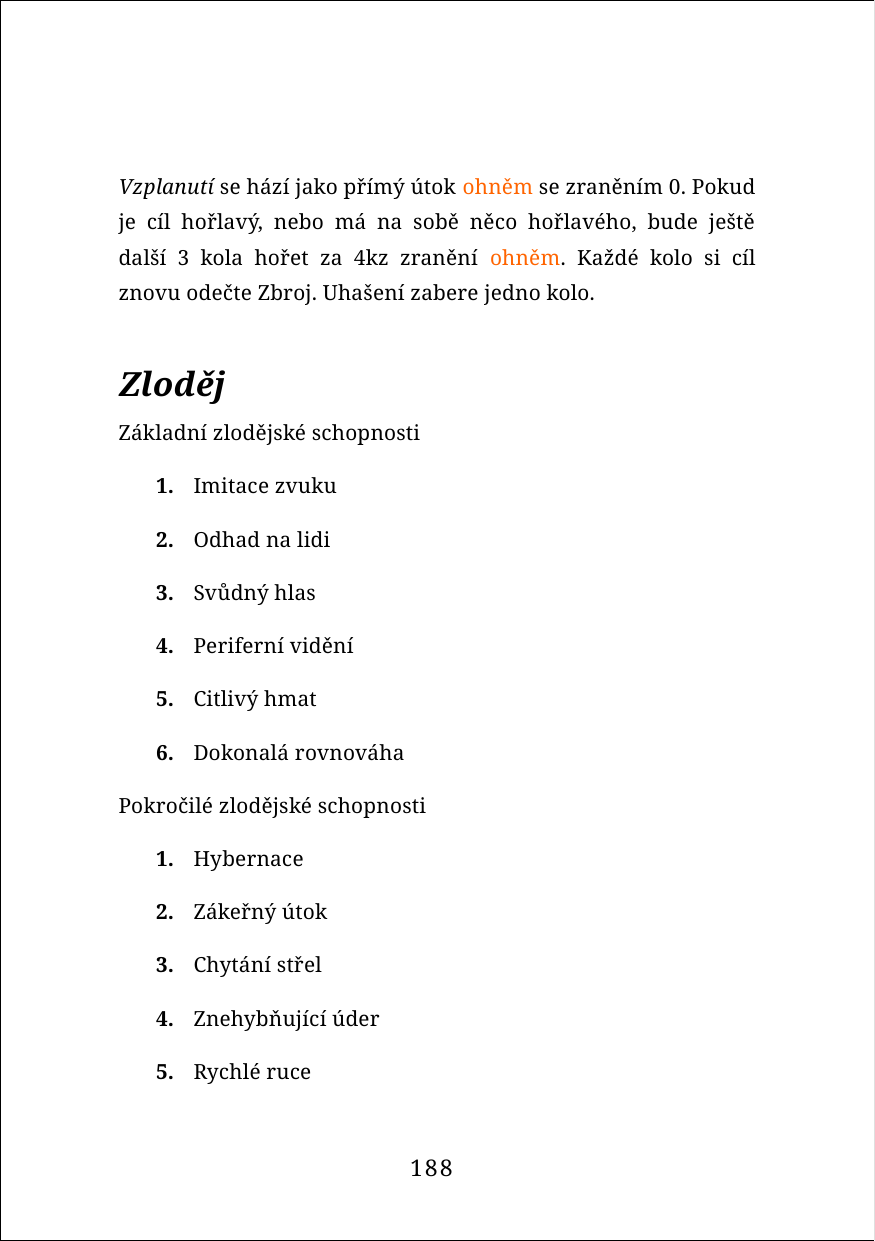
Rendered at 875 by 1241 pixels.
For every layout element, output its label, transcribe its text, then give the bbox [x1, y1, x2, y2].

list Hybernace [156, 844, 756, 873]
list Svůdný hlas [156, 578, 756, 606]
text Základní zlodějské schopnosti [118, 418, 756, 447]
list Odhad na lidi [156, 525, 756, 553]
list Dokonalá rovnováha [156, 738, 756, 766]
list Rychlé ruce [156, 1057, 756, 1086]
list Zákeřný útok [156, 897, 756, 926]
list Znehybňující úder [156, 1004, 756, 1032]
list Periferní vidění [156, 631, 756, 660]
text Vzplanutí se hází jako přímý útok ohněm se zraněním 0. Pokud je cíl hořlavý, nebo má na sobě něco hořlavého, bude ještě další 3 kola hořet za 4kz zranění ohněm. Každé kolo si cíl znovu odečte Zbroj. Uhašení zabere jedno kolo. [118, 172, 756, 307]
text Pokročilé zlodějské schopnosti [118, 791, 756, 819]
list Citlivý hmat [156, 684, 756, 713]
list Imitace zvuku [156, 472, 756, 500]
list Chytání střel [156, 951, 756, 979]
subtitle Zloděj [118, 361, 756, 407]
